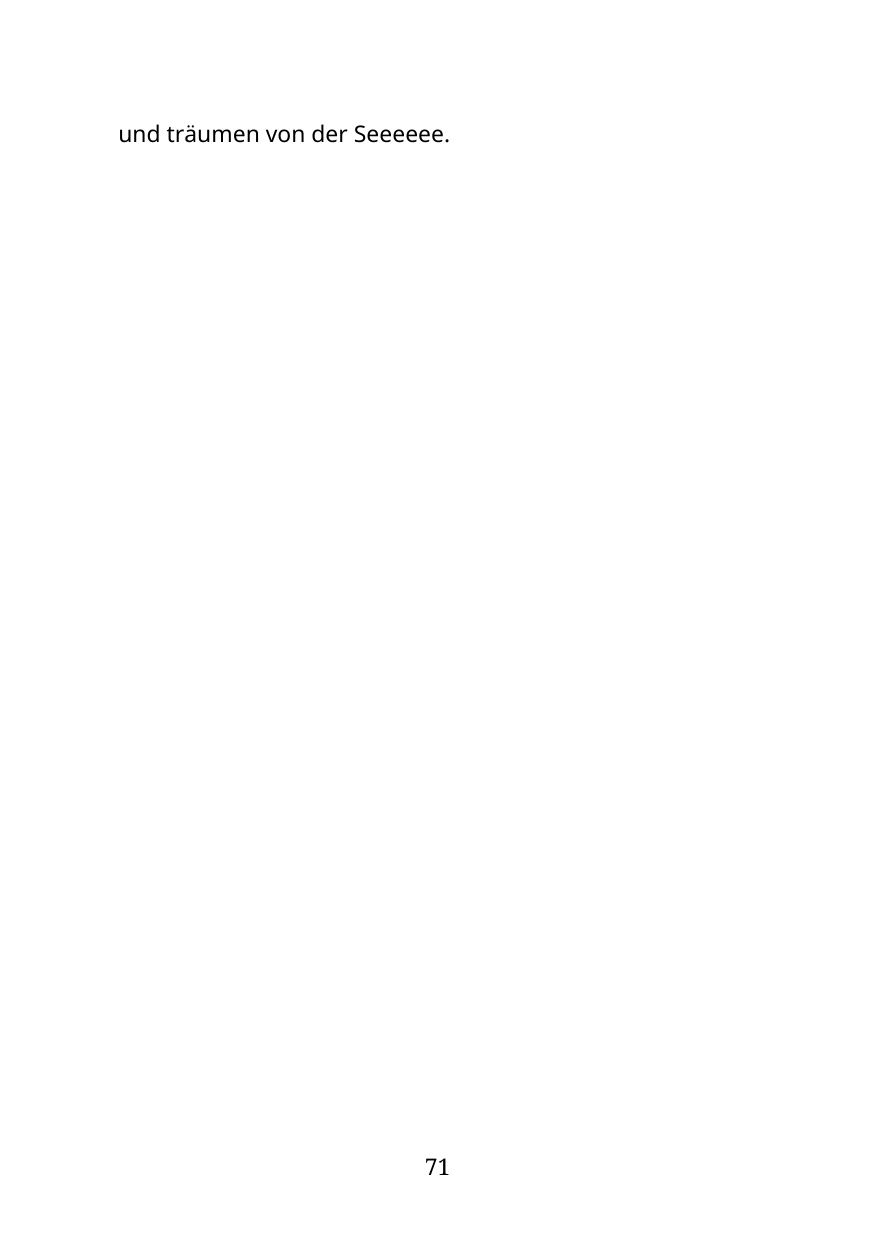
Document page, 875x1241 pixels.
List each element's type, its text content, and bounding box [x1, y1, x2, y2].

text und träumen von der Seeeeee. [118, 118, 756, 149]
